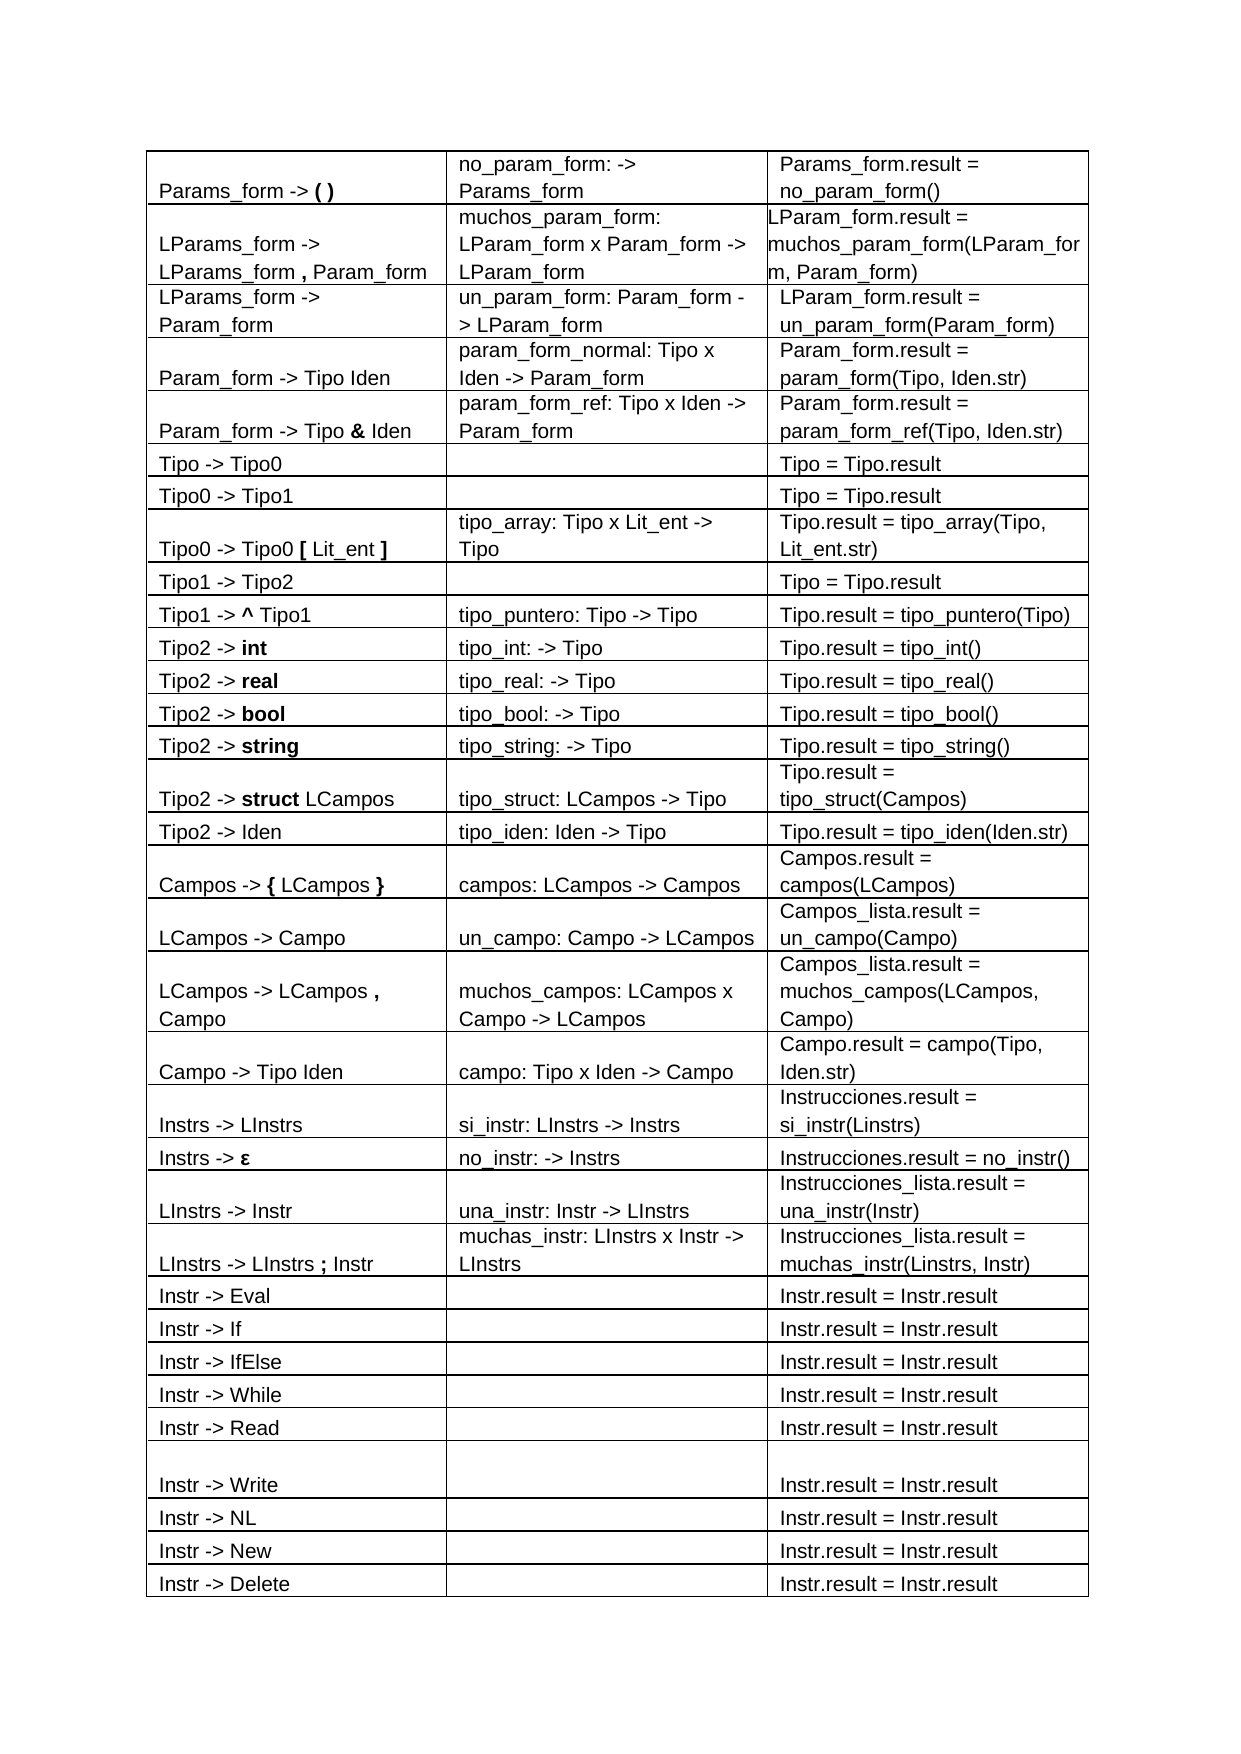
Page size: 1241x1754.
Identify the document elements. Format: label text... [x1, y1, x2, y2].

table_cell [447, 1343, 767, 1374]
table_cell Campos -> { LCampos } [147, 845, 446, 897]
table_cell LParam_form.result = un_param_form(Param_form) [768, 285, 1088, 337]
table_cell Tipo = Tipo.result [768, 563, 1088, 594]
table_cell Instr -> While [147, 1375, 446, 1407]
table_cell Instr -> Read [147, 1408, 446, 1439]
table_cell Instr.result = Instr.result [768, 1376, 1088, 1407]
table_cell Instr -> New [147, 1531, 446, 1563]
table_cell Tipo -> Tipo0 [147, 444, 446, 475]
table_cell tipo_string: -> Tipo [447, 727, 767, 758]
table_cell Tipo1 -> Tipo2 [147, 562, 446, 594]
table_cell Instr.result = Instr.result [768, 1343, 1088, 1374]
table_cell campo: Tipo x Iden -> Campo [447, 1032, 767, 1083]
table_cell Param_form -> Tipo Iden [147, 338, 446, 389]
table_cell [447, 444, 767, 475]
table_cell si_instr: LInstrs -> Instrs [447, 1085, 767, 1137]
table_cell Tipo.result = tipo_int() [768, 628, 1088, 660]
table_cell Instr.result = Instr.result [768, 1408, 1088, 1439]
table_cell [447, 1499, 767, 1530]
table_cell LInstrs -> LInstrs ; Instr [147, 1224, 446, 1275]
table_cell Tipo = Tipo.result [768, 444, 1088, 475]
table_cell param_form_ref: Tipo x Iden -> Param_form [447, 391, 767, 443]
table_cell un_campo: Campo -> LCampos [447, 899, 767, 950]
table_cell Instr -> If [147, 1309, 446, 1341]
table_cell LCampos -> Campo [147, 898, 446, 950]
table_cell [447, 477, 767, 508]
table_cell Params_form.result = no_param_form() [768, 152, 1088, 203]
table_cell LCampos -> LCampos , Campo [147, 951, 446, 1031]
table_cell Instr.result = Instr.result [768, 1277, 1088, 1308]
table_cell [447, 1376, 767, 1407]
table_cell Tipo.result = tipo_array(Tipo, Lit_ent.str) [768, 510, 1088, 561]
table_cell Tipo2 -> struct LCampos [147, 759, 446, 811]
table_cell Tipo = Tipo.result [768, 477, 1088, 508]
table_cell un_param_form: Param_form -> LParam_form [447, 285, 767, 337]
table_cell Tipo2 -> int [147, 628, 446, 660]
table_cell muchos_param_form: LParam_form x Param_form -> LParam_form [447, 205, 767, 283]
table_cell Instrucciones_lista.result = muchas_instr(Linstrs, Instr) [768, 1224, 1088, 1275]
table_cell Param_form -> Tipo & Iden [147, 391, 446, 443]
table_cell Instr.result = Instr.result [768, 1310, 1088, 1341]
table_cell LParam_form.result = muchos_param_form(LParam_form, Param_form) [768, 205, 1088, 283]
table_cell Campo.result = campo(Tipo, Iden.str) [768, 1032, 1088, 1083]
table_cell tipo_int: -> Tipo [447, 628, 767, 660]
table_cell Campo -> Tipo Iden [147, 1032, 446, 1083]
table_cell tipo_iden: Iden -> Tipo [447, 813, 767, 844]
table_cell campos: LCampos -> Campos [447, 846, 767, 897]
table_cell tipo_puntero: Tipo -> Tipo [447, 596, 767, 627]
table_cell Instr -> Write [147, 1441, 446, 1497]
table_cell Instr -> Delete [147, 1564, 446, 1596]
table_cell Instr.result = Instr.result [768, 1499, 1088, 1530]
table_cell [447, 1277, 767, 1308]
table_cell muchos_campos: LCampos x Campo -> LCampos [447, 952, 767, 1031]
table_cell Tipo2 -> real [147, 661, 446, 692]
table_cell Instrucciones_lista.result = una_instr(Instr) [768, 1171, 1088, 1222]
table_cell Campos_lista.result = un_campo(Campo) [768, 899, 1088, 950]
table_cell Tipo.result = tipo_real() [768, 661, 1088, 692]
table_cell Campos.result = campos(LCampos) [768, 846, 1088, 897]
table_cell Tipo2 -> string [147, 726, 446, 758]
table_cell [447, 1310, 767, 1341]
table_cell Instrs -> ε [147, 1138, 446, 1169]
table_cell tipo_real: -> Tipo [447, 661, 767, 692]
table_cell Instr -> IfElse [147, 1342, 446, 1374]
table_cell Campos_lista.result = muchos_campos(LCampos, Campo) [768, 952, 1088, 1031]
table_cell Tipo0 -> Tipo1 [147, 476, 446, 508]
table_cell Instr -> Eval [147, 1276, 446, 1308]
table_cell no_param_form: -> Params_form [447, 152, 767, 203]
table_cell Instr.result = Instr.result [768, 1565, 1088, 1596]
table_cell Param_form.result = param_form(Tipo, Iden.str) [768, 338, 1088, 389]
table_cell Instrucciones.result = si_instr(Linstrs) [768, 1085, 1088, 1137]
table_cell LParams_form -> LParams_form , Param_form [147, 204, 446, 283]
table_cell Tipo.result = tipo_iden(Iden.str) [768, 813, 1088, 844]
table_cell param_form_normal: Tipo x Iden -> Param_form [447, 338, 767, 389]
table_cell [447, 1408, 767, 1439]
table_cell no_instr: -> Instrs [447, 1138, 767, 1169]
table_cell Tipo.result = tipo_string() [768, 727, 1088, 758]
table_cell Tipo.result = tipo_puntero(Tipo) [768, 596, 1088, 627]
table_cell tipo_array: Tipo x Lit_ent -> Tipo [447, 510, 767, 561]
table_cell Instrucciones.result = no_instr() [768, 1138, 1088, 1169]
table_cell Instrs -> LInstrs [147, 1085, 446, 1137]
table_cell Instr -> NL [147, 1498, 446, 1530]
table_cell [447, 1565, 767, 1596]
table_cell Tipo1 -> ^ Tipo1 [147, 595, 446, 627]
table_cell LParams_form -> Param_form [147, 285, 446, 337]
table_cell Param_form.result = param_form_ref(Tipo, Iden.str) [768, 391, 1088, 443]
table_cell muchas_instr: LInstrs x Instr -> LInstrs [447, 1224, 767, 1275]
table_cell [447, 1532, 767, 1563]
table_cell tipo_struct: LCampos -> Tipo [447, 760, 767, 811]
table_cell [447, 563, 767, 594]
table_cell una_instr: Instr -> LInstrs [447, 1171, 767, 1222]
table_cell Tipo.result = tipo_struct(Campos) [768, 760, 1088, 811]
table_cell [447, 1441, 767, 1497]
table_cell LInstrs -> Instr [147, 1170, 446, 1222]
table_cell Instr.result = Instr.result [768, 1532, 1088, 1563]
table_cell Params_form -> ( ) [147, 152, 446, 203]
table_cell Tipo0 -> Tipo0 [ Lit_ent ] [147, 509, 446, 561]
table_cell Tipo2 -> Iden [147, 812, 446, 844]
table_cell Tipo.result = tipo_bool() [768, 694, 1088, 725]
table_cell tipo_bool: -> Tipo [447, 694, 767, 725]
table_cell Tipo2 -> bool [147, 694, 446, 725]
table_cell Instr.result = Instr.result [768, 1441, 1088, 1497]
